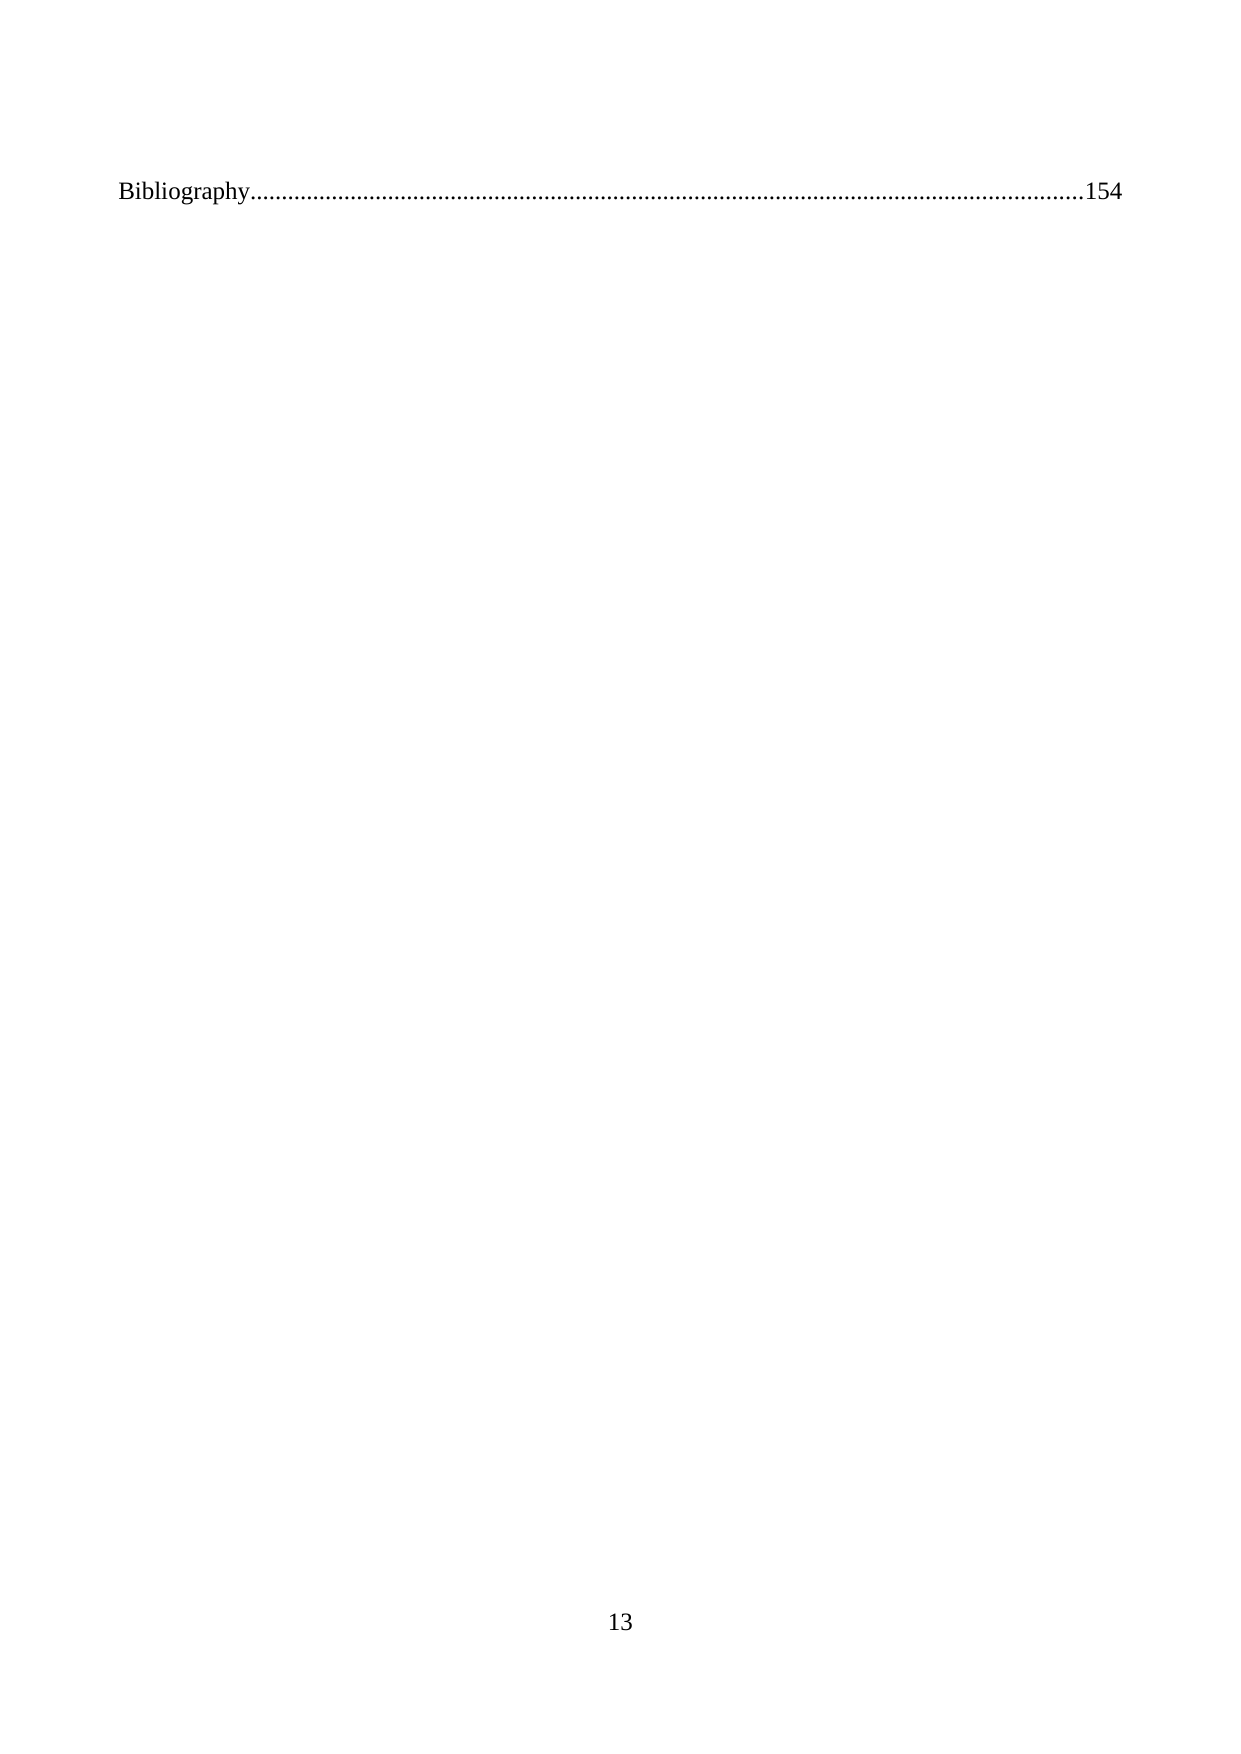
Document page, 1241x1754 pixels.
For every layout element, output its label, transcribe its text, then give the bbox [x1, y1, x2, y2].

text Bibliography 154 [118, 176, 1122, 205]
